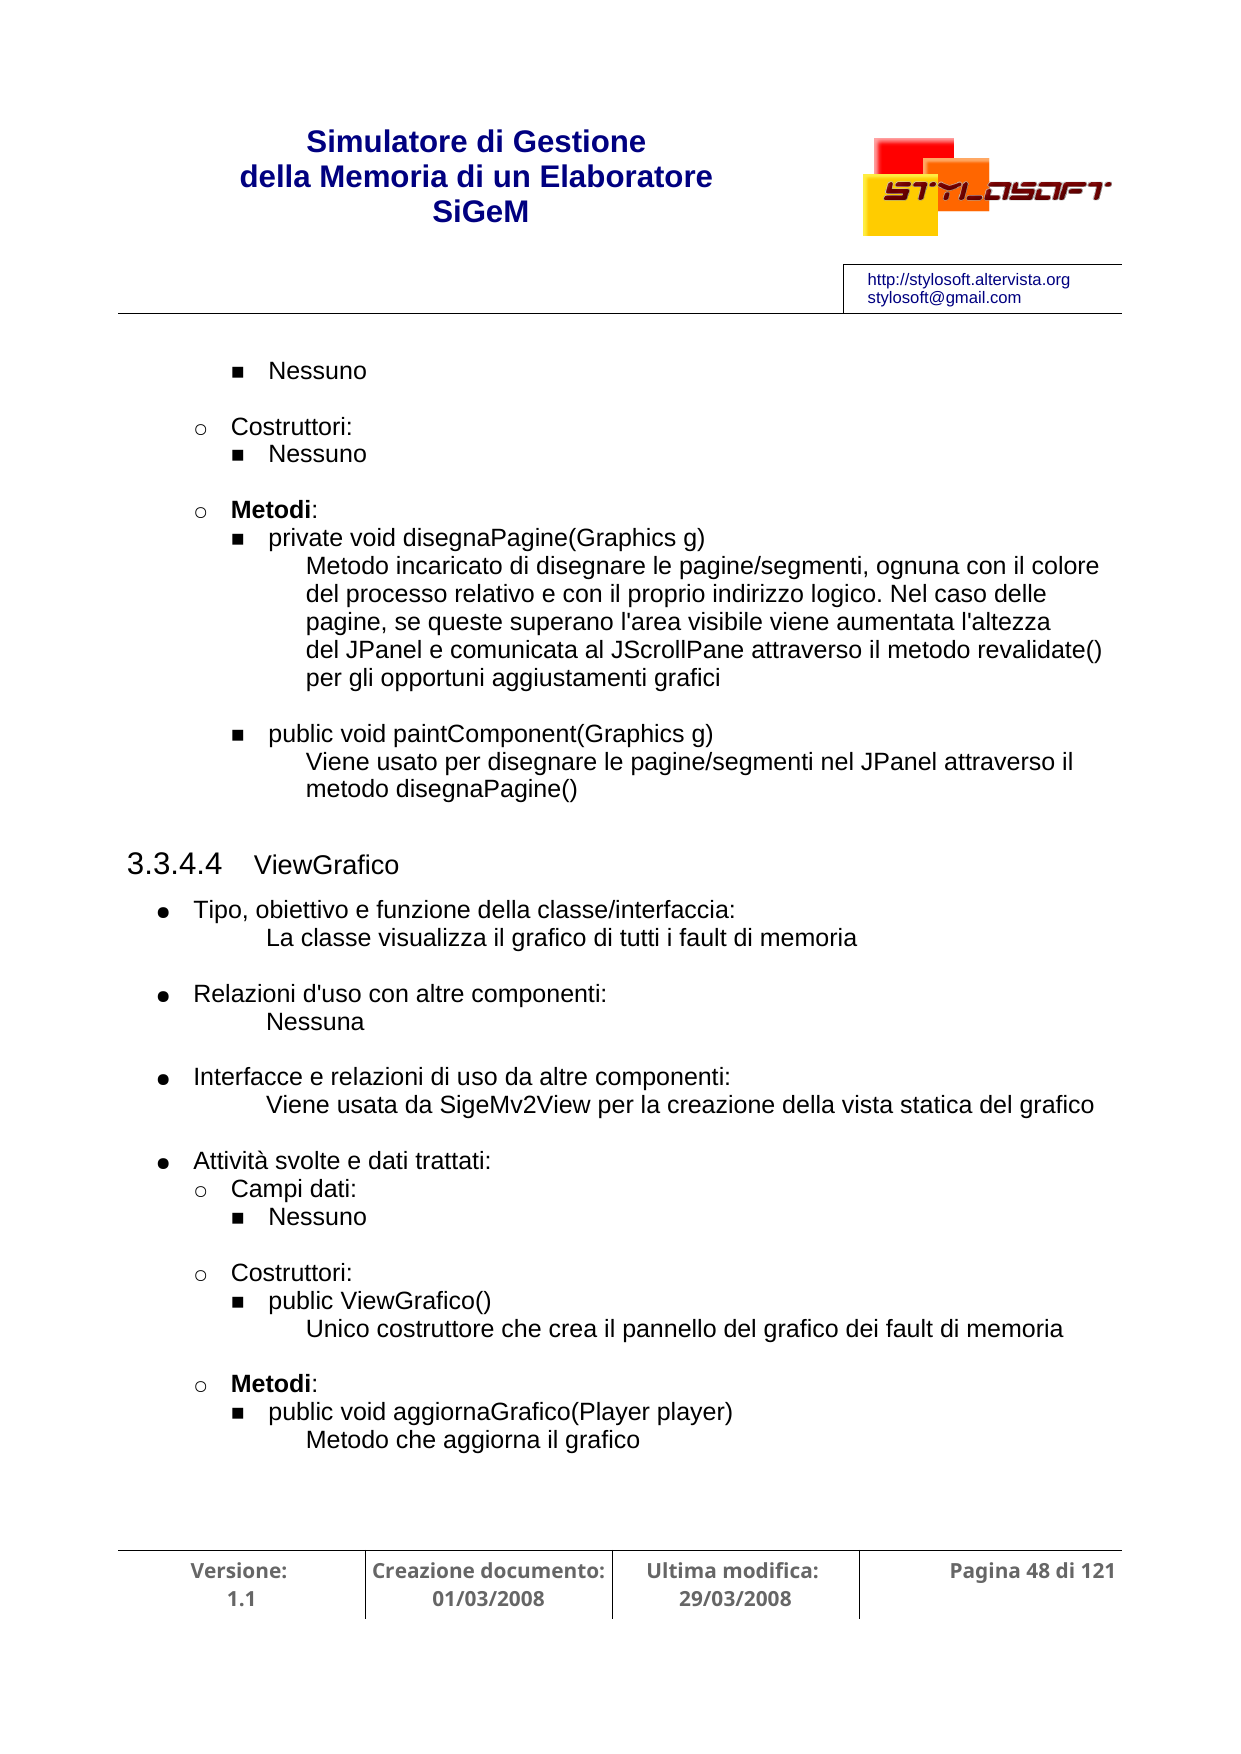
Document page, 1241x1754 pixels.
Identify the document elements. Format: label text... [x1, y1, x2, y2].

list Interfacce e relazioni di uso da altre componenti: [156, 1063, 1122, 1091]
list private void disegnaPagine(Graphics g) [231, 524, 1122, 552]
list Viene usato per disegnare le pagine/segmenti nel JPanel attraverso il metodo disegnaPagine() [268, 747, 1122, 803]
list del JPanel e comunicata al JScrollPane attraverso il metodo revalidate() [268, 636, 1122, 664]
list Costruttori: [193, 1258, 1122, 1286]
list Costruttori: [193, 412, 1122, 440]
list Metodo che aggiorna il grafico [268, 1426, 1122, 1454]
list Metodo incaricato di disegnare le pagine/segmenti, ognuna con il colore del processo relativo e con il proprio indirizzo logico. Nel caso delle pagine, se queste superano l'area visibile viene aumentata l'altezza [268, 552, 1122, 636]
list Viene usata da SigeMv2View per la creazione della vista statica del grafico [156, 1091, 1122, 1119]
list public void paintComponent(Graphics g) [231, 719, 1122, 747]
list per gli opportuni aggiustamenti grafici [268, 664, 1122, 692]
list public void aggiornaGrafico(Player player) [231, 1398, 1122, 1426]
picture [848, 123, 1117, 247]
list Attività svolte e dati trattati: [156, 1147, 1122, 1175]
list Nessuno [231, 440, 1122, 468]
list Unico costruttore che crea il pannello del grafico dei fault di memoria [268, 1314, 1122, 1342]
list Metodi: [193, 1370, 1122, 1398]
list Relazioni d'uso con altre componenti: [156, 979, 1122, 1007]
list Campi dati: [193, 1175, 1122, 1203]
list Nessuno [231, 357, 1122, 384]
list La classe visualizza il grafico di tutti i fault di memoria [156, 923, 1122, 951]
list Tipo, obiettivo e funzione della classe/interfaccia: [156, 896, 1122, 923]
list public ViewGrafico() [231, 1286, 1122, 1314]
list Nessuno [231, 1203, 1122, 1231]
list Nessuna [156, 1007, 1122, 1035]
subtitle ViewGrafico [118, 846, 1122, 881]
list Metodi: [193, 496, 1122, 524]
